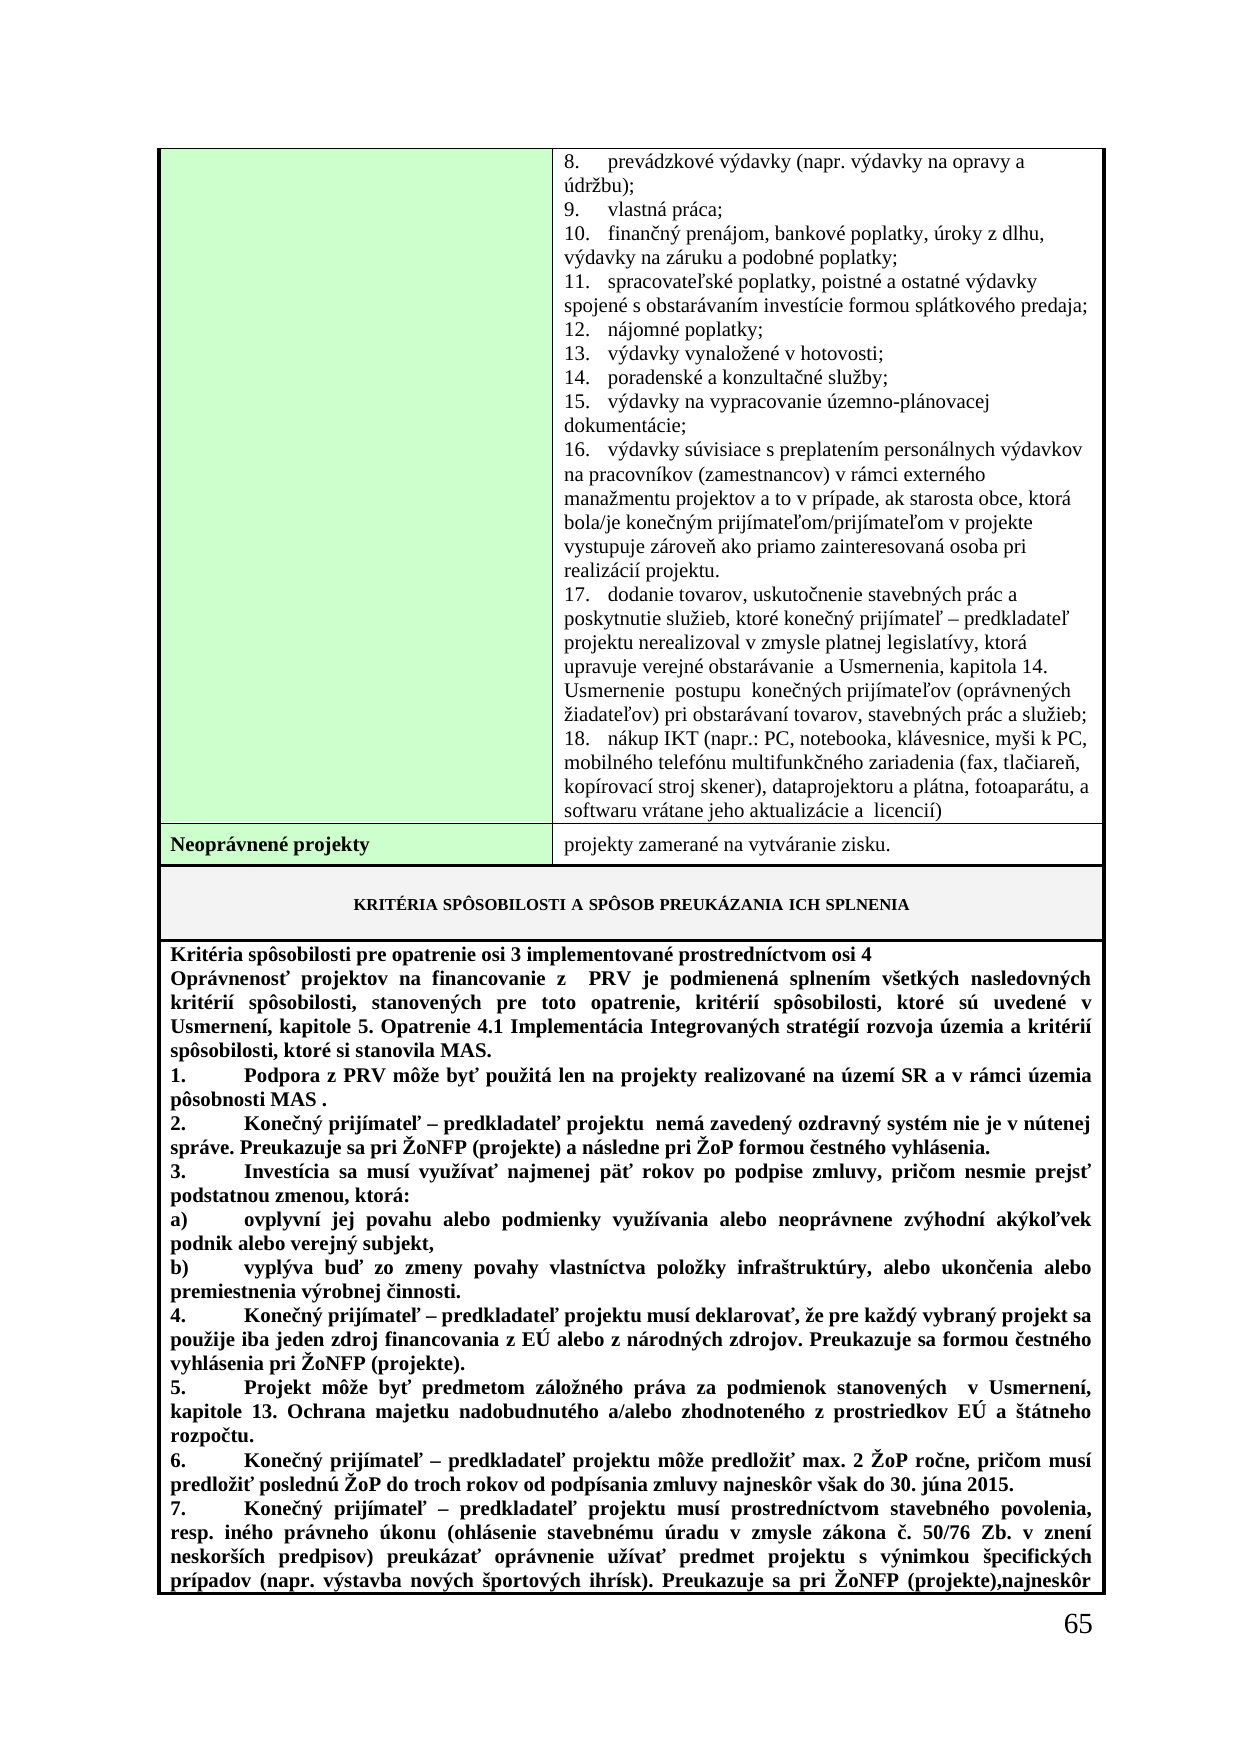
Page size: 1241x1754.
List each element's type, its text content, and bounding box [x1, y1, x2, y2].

table_cell [161, 149, 552, 822]
table_cell kritéria spôsobilosti a spôsob preukázania ich splnenia [161, 867, 1102, 939]
table_cell Neoprávnené projekty [161, 824, 552, 864]
table_cell 8. prevádzkové výdavky (napr. výdavky na opravy a údržbu); 9. vlastná práca; 10. finančný prenájom, bankové poplatky, úroky z dlhu, výdavky na záruku a podobné poplatky; 11. spracovateľské poplatky, poistné a ostatné výdavky spojené s obstarávaním investície formou splátkového predaja; 12. nájomné poplatky; 13. výdavky vynaložené v hotovosti; 14. poradenské a konzultačné služby; 15. výdavky na vypracovanie územno-plánovacej dokumentácie; 16. výdavky súvisiace s preplatením personálnych výdavkov na pracovníkov (zamestnancov) v rámci externého manažmentu projektov a to v prípade, ak starosta obce, ktorá bola/je konečným prijímateľom/prijímateľom v projekte vystupuje zároveň ako priamo zainteresovaná osoba pri realizácií projektu. 17. dodanie tovarov, uskutočnenie stavebných prác a poskytnutie služieb, ktoré konečný prijímateľ – predkladateľ projektu nerealizoval v zmysle platnej legislatívy, ktorá upravuje verejné obstarávanie a Usmernenia, kapitola 14. Usmernenie postupu konečných prijímateľov (oprávnených žiadateľov) pri obstarávaní tovarov, stavebných prác a služieb; 18. nákup IKT (napr.: PC, notebooka, klávesnice, myši k PC, mobilného telefónu multifunkčného zariadenia (fax, tlačiareň, kopírovací stroj skener), dataprojektoru a plátna, fotoaparátu, a softwaru vrátane jeho aktualizácie a licencií) [553, 149, 1102, 822]
table_cell Kritéria spôsobilosti pre opatrenie osi 3 implementované prostredníctvom osi 4 Oprávnenosť projektov na financovanie z PRV je podmienená splnením všetkých nasledovných kritérií spôsobilosti, stanovených pre toto opatrenie, kritérií spôsobilosti, ktoré sú uvedené v Usmernení, kapitole 5. Opatrenie 4.1 Implementácia Integrovaných stratégií rozvoja územia a kritérií spôsobilosti, ktoré si stanovila MAS. 1. Podpora z PRV môže byť použitá len na projekty realizované na území SR a v rámci územia pôsobnosti MAS . 2. Konečný prijímateľ – predkladateľ projektu nemá zavedený ozdravný systém nie je v nútenej správe. Preukazuje sa pri ŽoNFP (projekte) a následne pri ŽoP formou čestného vyhlásenia. 3. Investícia sa musí využívať najmenej päť rokov po podpise zmluvy, pričom nesmie prejsť podstatnou zmenou, ktorá: a) ovplyvní jej povahu alebo podmienky využívania alebo neoprávnene zvýhodní akýkoľvek podnik alebo verejný subjekt, b) vyplýva buď zo zmeny povahy vlastníctva položky infraštruktúry, alebo ukončenia alebo premiestnenia výrobnej činnosti. 4. Konečný prijímateľ – predkladateľ projektu musí deklarovať, že pre každý vybraný projekt sa použije iba jeden zdroj financovania z EÚ alebo z národných zdrojov. Preukazuje sa formou čestného vyhlásenia pri ŽoNFP (projekte). 5. Projekt môže byť predmetom záložného práva za podmienok stanovených v Usmernení, kapitole 13. Ochrana majetku nadobudnutého a/alebo zhodnoteného z prostriedkov EÚ a štátneho rozpočtu. 6. Konečný prijímateľ – predkladateľ projektu môže predložiť max. 2 ŽoP ročne, pričom musí predložiť poslednú ŽoP do troch rokov od podpísania zmluvy najneskôr však do 30. júna 2015. 7. Konečný prijímateľ – predkladateľ projektu musí prostredníctvom stavebného povolenia, resp. iného právneho úkonu (ohlásenie stavebnému úradu v zmysle zákona č. 50/76 Zb. v znení neskorších predpisov) preukázať oprávnenie užívať predmet projektu s výnimkou špecifických prípadov (napr. výstavba nových športových ihrísk). Preukazuje sa pri ŽoNFP (projekte),najneskôr [161, 942, 1102, 1592]
table_cell projekty zamerané na vytváranie zisku. [553, 824, 1102, 864]
